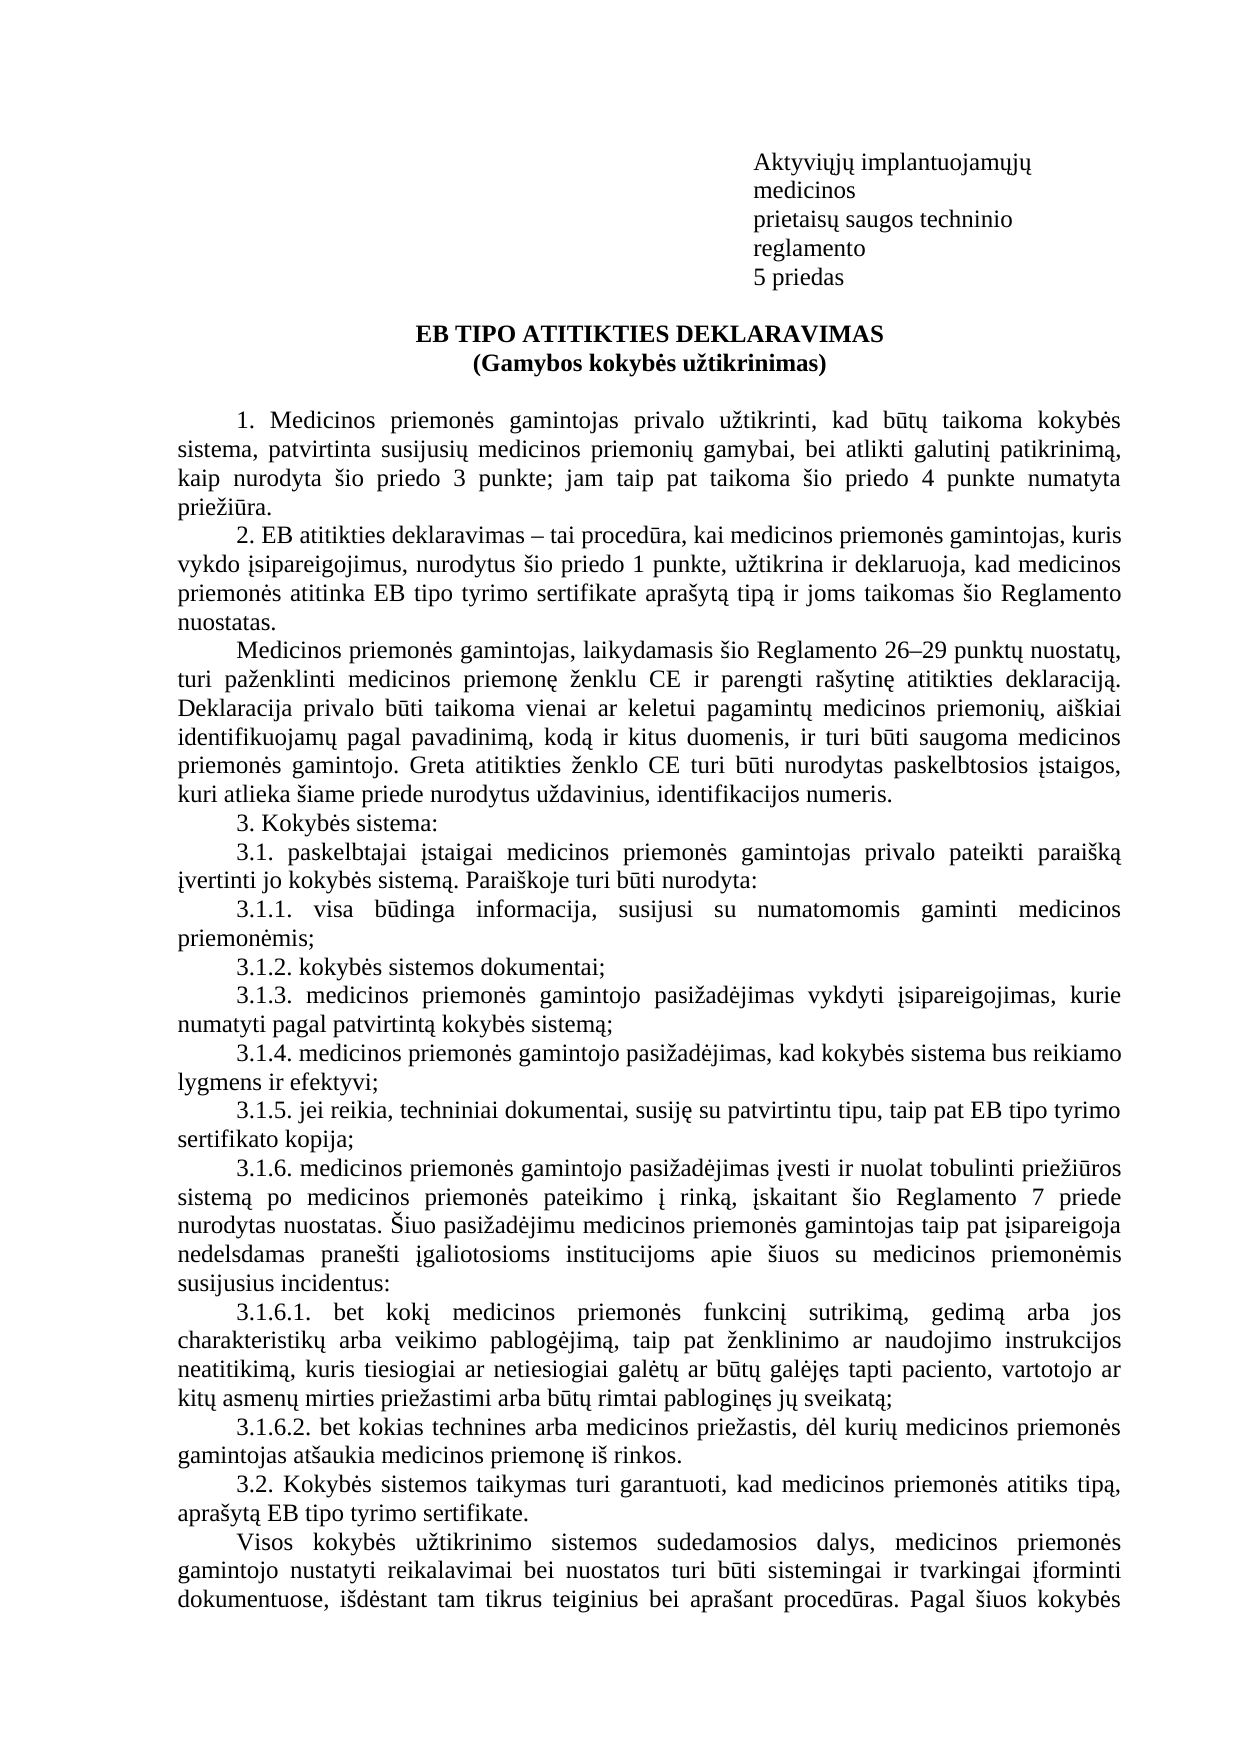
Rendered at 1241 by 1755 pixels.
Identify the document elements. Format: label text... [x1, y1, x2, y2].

text 3.1.6.2. bet kokias technines arba medicinos priežastis, dėl kurių medicinos priemonės gamintojas atšaukia medicinos priemonę iš rinkos. [177, 1412, 1122, 1469]
text 3.1.6. medicinos priemonės gamintojo pasižadėjimas įvesti ir nuolat tobulinti priežiūros sistemą po medicinos priemonės pateikimo į rinką, įskaitant šio Reglamento 7 priede nurodytas nuostatas. Šiuo pasižadėjimu medicinos priemonės gamintojas taip pat įsipareigoja nedelsdamas pranešti įgaliotosioms institucijoms apie šiuos su medicinos priemonėmis susijusius incidentus: [177, 1153, 1122, 1297]
text 3. Kokybės sistema: [177, 808, 1122, 837]
text 3.2. Kokybės sistemos taikymas turi garantuoti, kad medicinos priemonės atitiks tipą, aprašytą EB tipo tyrimo sertifikate. [177, 1469, 1122, 1527]
text 2. EB atitikties deklaravimas – tai procedūra, kai medicinos priemonės gamintojas, kuris vykdo įsipareigojimus, nurodytus šio priedo 1 punkte, užtikrina ir deklaruoja, kad medicinos priemonės atitinka EB tipo tyrimo sertifikate aprašytą tipą ir joms taikomas šio Reglamento nuostatas. [177, 521, 1122, 636]
text (Gamybos kokybės užtikrinimas) [177, 348, 1122, 377]
text 1. Medicinos priemonės gamintojas privalo užtikrinti, kad būtų taikoma kokybės sistema, patvirtinta susijusių medicinos priemonių gamybai, bei atlikti galutinį patikrinimą, kaip nurodyta šio priedo 3 punkte; jam taip pat taikoma šio priedo 4 punkte numatyta priežiūra. [177, 406, 1122, 521]
text EB TIPO ATITIKTIES DEKLARAVIMAS [177, 319, 1122, 348]
text 3.1.6.1. bet kokį medicinos priemonės funkcinį sutrikimą, gedimą arba jos charakteristikų arba veikimo pablogėjimą, taip pat ženklinimo ar naudojimo instrukcijos neatitikimą, kuris tiesiogiai ar netiesiogiai galėtų ar būtų galėjęs tapti paciento, vartotojo ar kitų asmenų mirties priežastimi arba būtų rimtai pabloginęs jų sveikatą; [177, 1297, 1122, 1412]
text Medicinos priemonės gamintojas, laikydamasis šio Reglamento 26–29 punktų nuostatų, turi paženklinti medicinos priemonę ženklu CE ir parengti rašytinę atitikties deklaraciją. Deklaracija privalo būti taikoma vienai ar keletui pagamintų medicinos priemonių, aiškiai identifikuojamų pagal pavadinimą, kodą ir kitus duomenis, ir turi būti saugoma medicinos priemonės gamintojo. Greta atitikties ženklo CE turi būti nurodytas paskelbtosios įstaigos, kuri atlieka šiame priede nurodytus uždavinius, identifikacijos numeris. [177, 636, 1122, 808]
text 3.1.3. medicinos priemonės gamintojo pasižadėjimas vykdyti įsipareigojimas, kurie numatyti pagal patvirtintą kokybės sistemą; [177, 981, 1122, 1038]
text 3.1.2. kokybės sistemos dokumentai; [177, 952, 1122, 981]
text 5 priedas [753, 262, 1122, 291]
text 3.1.4. medicinos priemonės gamintojo pasižadėjimas, kad kokybės sistema bus reikiamo lygmens ir efektyvi; [177, 1038, 1122, 1096]
text 3.1. paskelbtajai įstaigai medicinos priemonės gamintojas privalo pateikti paraišką įvertinti jo kokybės sistemą. Paraiškoje turi būti nurodyta: [177, 837, 1122, 894]
text Visos kokybės užtikrinimo sistemos sudedamosios dalys, medicinos priemonės gamintojo nustatyti reikalavimai bei nuostatos turi būti sistemingai ir tvarkingai įforminti dokumentuose, išdėstant tam tikrus teiginius bei aprašant procedūras. Pagal šiuos kokybės [177, 1527, 1122, 1613]
text Aktyviųjų implantuojamųjų medicinos [753, 147, 1122, 204]
text 3.1.5. jei reikia, techniniai dokumentai, susiję su patvirtintu tipu, taip pat EB tipo tyrimo sertifikato kopija; [177, 1096, 1122, 1153]
text 3.1.1. visa būdinga informacija, susijusi su numatomomis gaminti medicinos priemonėmis; [177, 894, 1122, 952]
text prietaisų saugos techninio reglamento [753, 204, 1122, 262]
